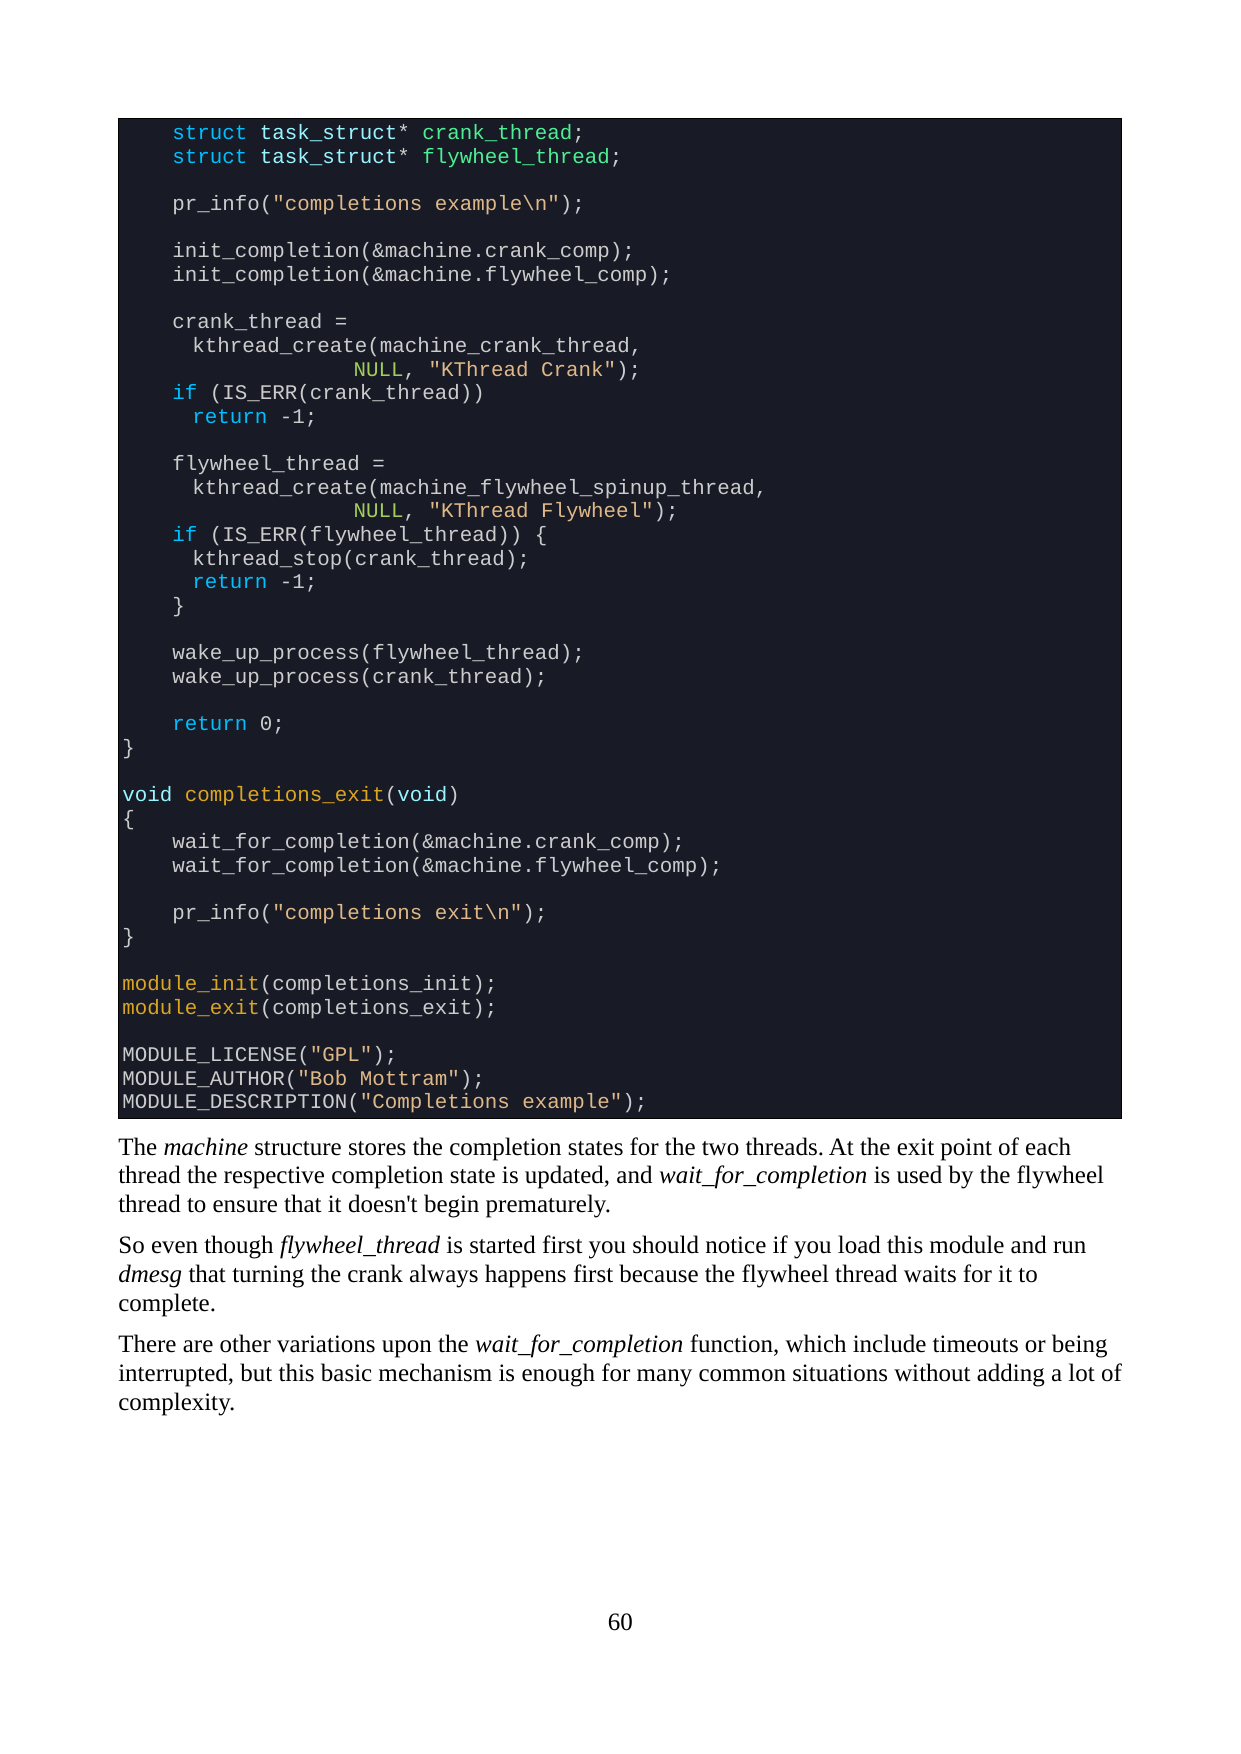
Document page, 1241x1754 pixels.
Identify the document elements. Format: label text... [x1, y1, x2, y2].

text { [119, 804, 1121, 827]
text NULL, "KThread Flywheel"); [119, 496, 1121, 520]
text if (IS_ERR(flywheel_thread)) { [119, 520, 1121, 544]
text if (IS_ERR(crank_thread)) [119, 378, 1121, 402]
text wait_for_completion(&machine.crank_comp); [119, 827, 1121, 851]
text wait_for_completion(&machine.flywheel_comp); [119, 851, 1121, 875]
text return -1; [119, 567, 1121, 591]
text kthread_create(machine_crank_thread, [119, 331, 1121, 354]
text init_completion(&machine.crank_comp); [119, 236, 1121, 260]
text void completions_exit(void) [119, 780, 1121, 804]
text flywheel_thread = [119, 449, 1121, 473]
text MODULE_AUTHOR("Bob Mottram"); [119, 1064, 1121, 1088]
text init_completion(&machine.flywheel_comp); [119, 260, 1121, 284]
text There are other variations upon the wait_for_completion function, which include timeouts or being interrupted, but this basic mechanism is enough for many common situations without adding a lot of complexity. [118, 1329, 1122, 1415]
text pr_info("completions example\n"); [119, 189, 1121, 213]
text pr_info("completions exit\n"); [119, 898, 1121, 922]
text MODULE_LICENSE("GPL"); [119, 1040, 1121, 1064]
text } [119, 591, 1121, 615]
text kthread_stop(crank_thread); [119, 544, 1121, 567]
text The machine structure stores the completion states for the two threads. At the exit point of each thread the respective completion state is updated, and wait_for_completion is used by the flywheel thread to ensure that it doesn't begin prematurely. [118, 1132, 1122, 1218]
text } [119, 922, 1121, 946]
text crank_thread = [119, 307, 1121, 331]
text return 0; [119, 709, 1121, 733]
text return -1; [119, 402, 1121, 426]
text } [119, 733, 1121, 757]
text NULL, "KThread Crank"); [119, 354, 1121, 378]
text wake_up_process(crank_thread); [119, 662, 1121, 686]
text struct task_struct* crank_thread; [119, 119, 1121, 142]
text wake_up_process(flywheel_thread); [119, 638, 1121, 662]
text kthread_create(machine_flywheel_spinup_thread, [119, 473, 1121, 496]
text module_init(completions_init); [119, 969, 1121, 993]
text So even though flywheel_thread is started first you should notice if you load this module and run dmesg that turning the crank always happens first because the flywheel thread waits for it to complete. [118, 1230, 1122, 1317]
text MODULE_DESCRIPTION("Completions example"); [119, 1088, 1121, 1118]
text module_exit(completions_exit); [119, 993, 1121, 1017]
text struct task_struct* flywheel_thread; [119, 142, 1121, 165]
